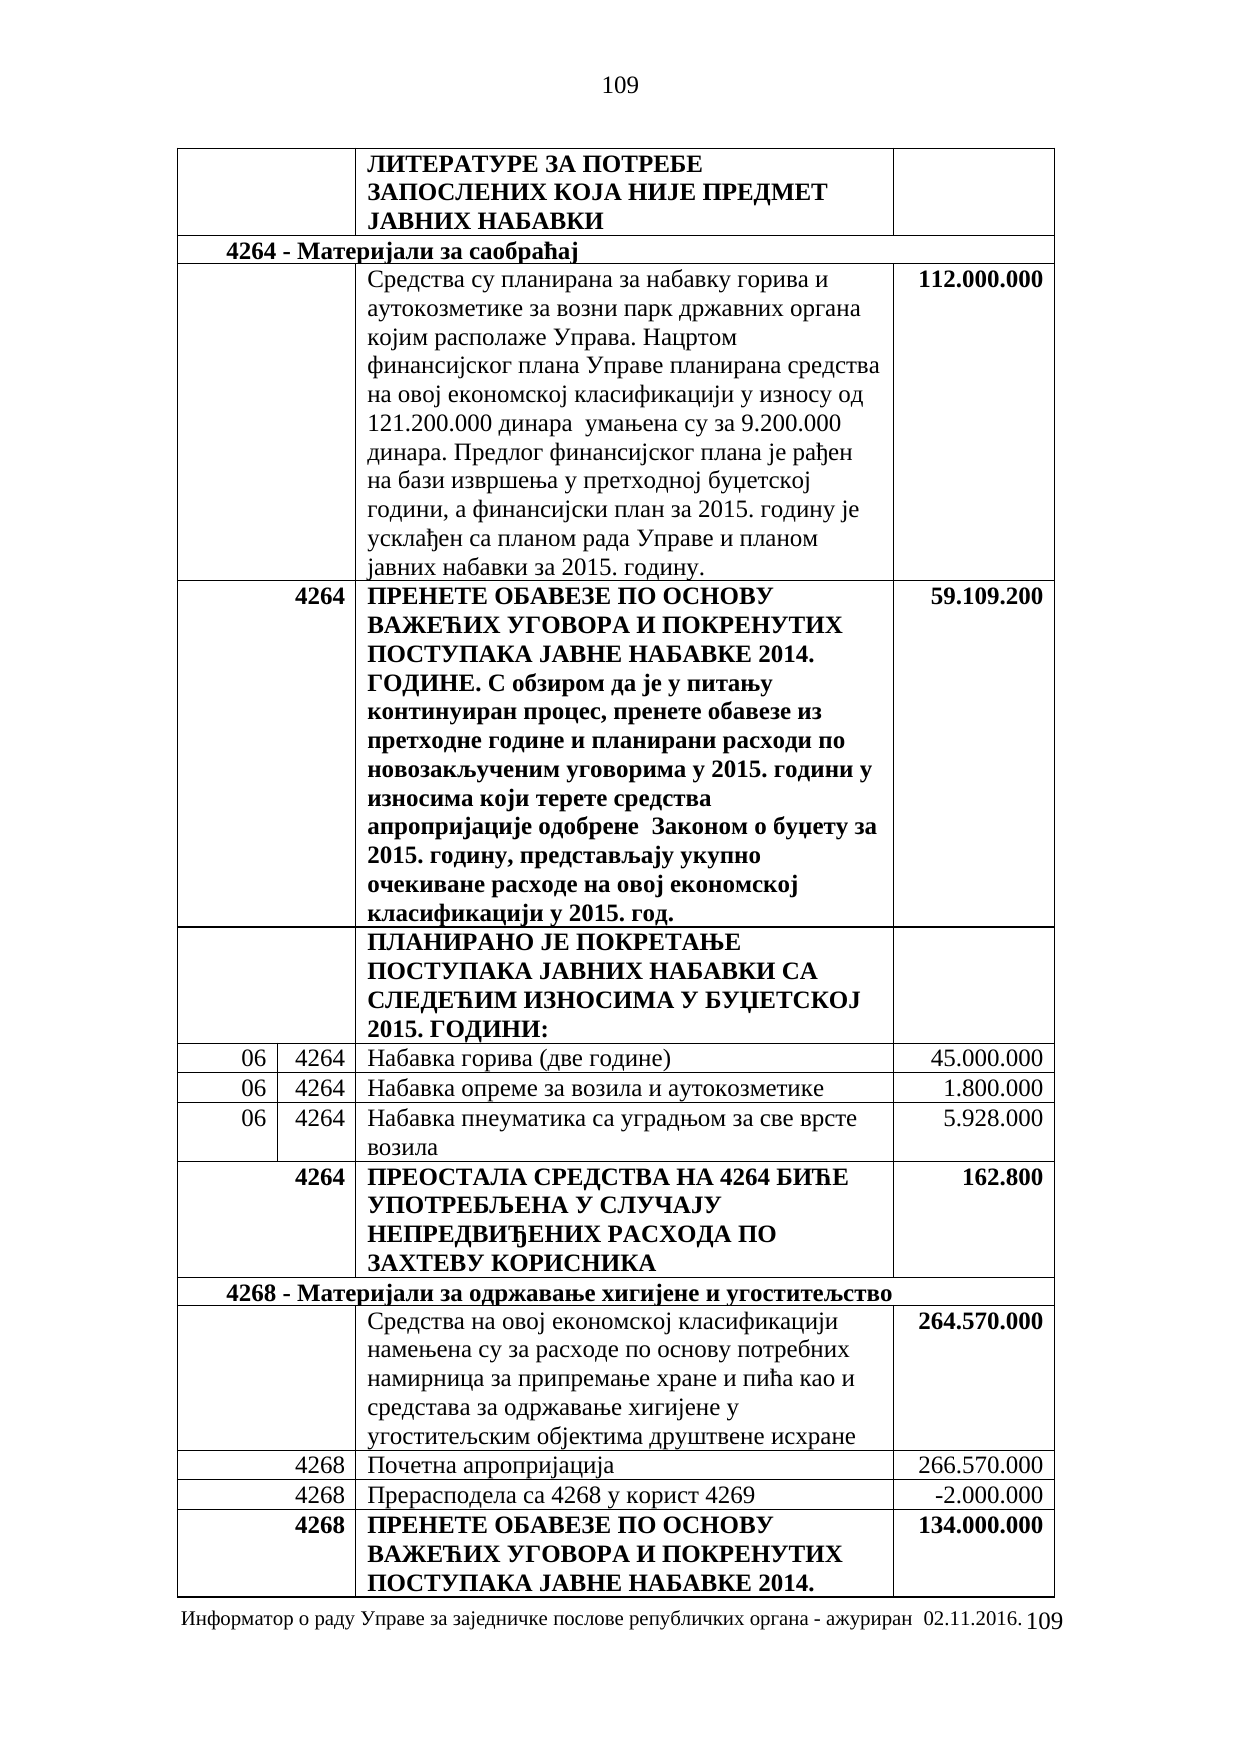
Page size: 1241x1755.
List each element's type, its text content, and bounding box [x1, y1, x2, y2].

table_cell ПЛАНИРАНО ЈЕ ПОКРЕТАЊЕ ПОСТУПАКА ЈАВНИХ НАБАВКИ СА СЛЕДЕЋИМ ИЗНОСИМА У БУЏЕТСКОЈ 2015. ГОДИНИ: [356, 928, 893, 1042]
table_cell 06 [178, 1103, 277, 1161]
table_cell ПРЕНЕТЕ ОБАВЕЗЕ ПО ОСНОВУ ВАЖЕЋИХ УГОВОРА И ПОКРЕНУТИХ ПОСТУПАКА ЈАВНЕ НАБАВКЕ 2014. ГОДИНЕ. С обзиром да је у питању континуиран процес, пренете обавезе из претходне године и планирани расходи по новозакљученим уговорима у 2015. години у износима који терете средства апропријације одобрене Законом о буџету за 2015. годину, представљају укупно очекиване расходе на овој економској класификацији у 2015. год. [356, 581, 893, 926]
table_cell Набавка пнеуматика са уградњом за све врсте возила [356, 1103, 893, 1161]
table_cell 162.800 [894, 1162, 1054, 1277]
table_cell 4264 [178, 1162, 355, 1277]
table_cell 4268 [178, 1510, 355, 1596]
table_cell 06 [178, 1044, 277, 1072]
table_cell Прерасподела са 4268 у корист 4269 [356, 1480, 893, 1509]
table_cell 264.570.000 [894, 1306, 1054, 1449]
table_cell 4264 [278, 1103, 355, 1161]
table_cell 4268 [178, 1480, 355, 1509]
table_cell [178, 149, 355, 235]
table_cell [178, 264, 355, 580]
table_cell 266.570.000 [894, 1451, 1054, 1479]
table_cell Средства на овој економској класификацији намењена су за расходе по основу потребних намирница за припремање хране и пића као и средстава за одржавање хигијене у угоститељским објектима друштвене исхране [356, 1306, 893, 1449]
table_cell 06 [178, 1073, 277, 1102]
table_cell ПРЕОСТАЛА СРЕДСТВА НА 4264 БИЋЕ УПОТРЕБЉЕНА У СЛУЧАЈУ НЕПРЕДВИЂЕНИХ РАСХОДА ПО ЗАХТЕВУ КОРИСНИКА [356, 1162, 893, 1277]
table_cell 4264 [278, 1073, 355, 1102]
table_cell [178, 928, 355, 1042]
table_cell 5.928.000 [894, 1103, 1054, 1161]
table_cell ЛИТЕРАТУРЕ ЗА ПОТРЕБЕ ЗАПОСЛЕНИХ КОЈА НИЈЕ ПРЕДМЕТ ЈАВНИХ НАБАВКИ [356, 149, 893, 235]
table_cell 134.000.000 [894, 1510, 1054, 1596]
table_cell 4264 - Материјали за саобраћај [178, 236, 1054, 263]
table_cell Набавка горива (две године) [356, 1044, 893, 1072]
table_cell Почетна апропријација [356, 1451, 893, 1479]
table_cell 4268 - Материјали за одржавање хигијене и угоститељство [178, 1278, 1054, 1305]
table_cell ПРЕНЕТЕ ОБАВЕЗЕ ПО ОСНОВУ ВАЖЕЋИХ УГОВОРА И ПОКРЕНУТИХ ПОСТУПАКА ЈАВНЕ НАБАВКЕ 2014. [356, 1510, 893, 1596]
table_cell -2.000.000 [894, 1480, 1054, 1509]
table_cell 4264 [278, 1044, 355, 1072]
table_cell Набавка опреме за возила и аутокозметике [356, 1073, 893, 1102]
table_cell [894, 928, 1054, 1042]
table_cell 59.109.200 [894, 581, 1054, 926]
table_cell 4268 [178, 1451, 355, 1479]
table_cell [894, 149, 1054, 235]
table_cell Средства су планирана за набавку горива и аутокозметике за возни парк државних органа којим располаже Управа. Нацртом финансијског плана Управе планирана средства на овој економској класификацији у износу од 121.200.000 динара умањена су за 9.200.000 динара. Предлог финансијског плана је рађен на бази извршења у претходној буџетској години, а финансијски план за 2015. годину је усклађен са планом рада Управе и планом јавних набавки за 2015. годину. [356, 264, 893, 580]
table_cell 45.000.000 [894, 1044, 1054, 1072]
table_cell 112.000.000 [894, 264, 1054, 580]
table_cell 4264 [178, 581, 355, 926]
table_cell [178, 1306, 355, 1449]
table_cell 1.800.000 [894, 1073, 1054, 1102]
